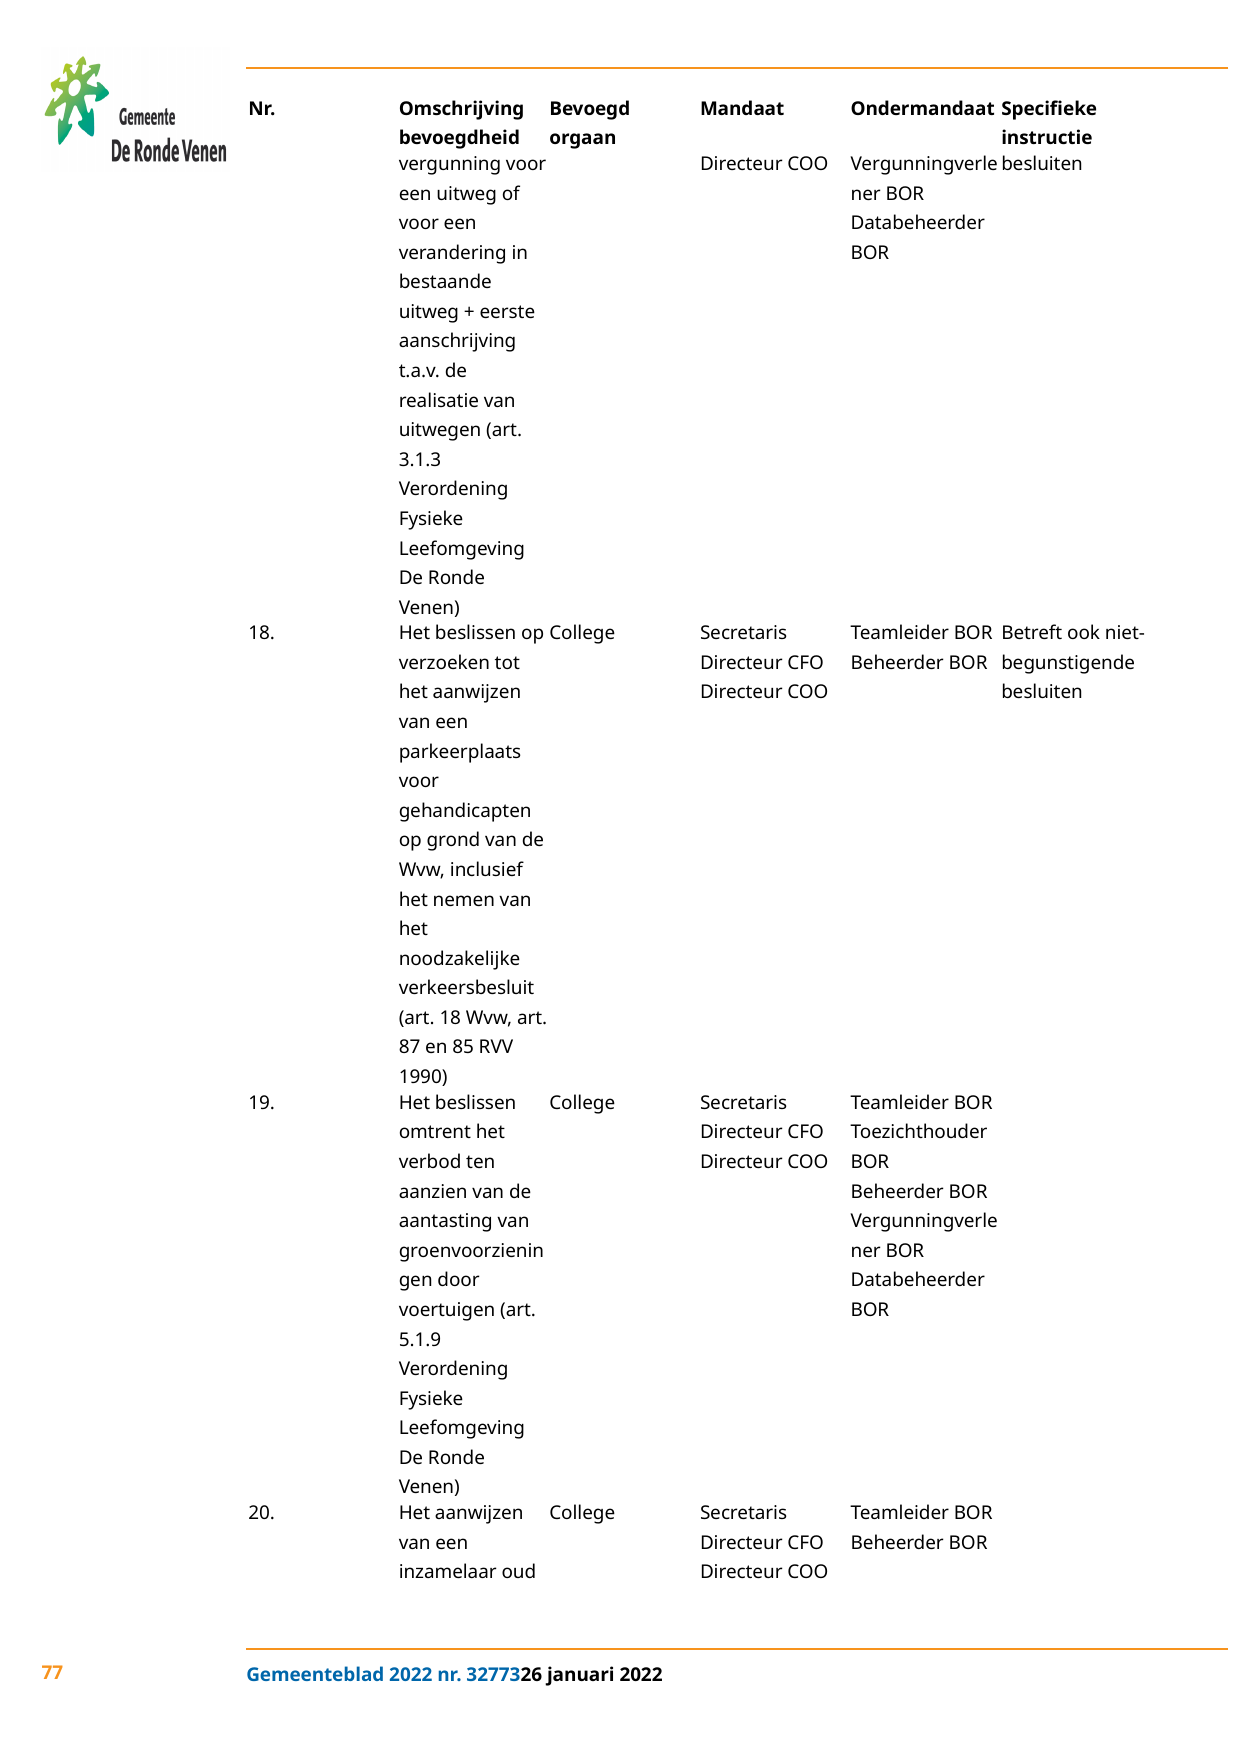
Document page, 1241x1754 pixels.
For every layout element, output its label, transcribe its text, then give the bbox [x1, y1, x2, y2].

table_cell [248, 150, 398, 619]
table_cell College [549, 620, 700, 1089]
table_cell Het beslissen op verzoeken tot het aanwijzen van een parkeerplaats voor gehandicapten op grond van de Wvw, inclusief het nemen van het noodzakelijke verkeersbesluit (art. 18 Wvw, art. 87 en 85 RVV 1990) [399, 620, 549, 1089]
table_cell College [549, 1089, 700, 1499]
table_cell [1001, 1499, 1152, 1584]
table_cell Secretaris Directeur CFO Directeur COO [700, 1499, 850, 1584]
table_cell 18. [248, 620, 398, 1089]
table_cell College [549, 1499, 700, 1584]
table_cell Het beslissen omtrent het verbod ten aanzien van de aantasting van groenvoorzieningen door voertuigen (art. 5.1.9 Verordening Fysieke Leefomgeving De Ronde Venen) [399, 1089, 549, 1499]
table_header Omschrijving bevoegdheid [399, 95, 549, 150]
table_header Nr. [248, 95, 398, 150]
table_header Ondermandaat [850, 95, 1001, 150]
table_cell vergunning voor een uitweg of voor een verandering in bestaande uitweg + eerste aanschrijving t.a.v. de realisatie van uitwegen (art. 3.1.3 Verordening Fysieke Leefomgeving De Ronde Venen) [399, 150, 549, 619]
table_header Bevoegd orgaan [549, 95, 700, 150]
table_cell Het aanwijzen van een inzamelaar oud [399, 1499, 549, 1584]
table_cell [549, 150, 700, 619]
table_cell besluiten [1001, 150, 1152, 619]
table_header Specifieke instructie [1001, 95, 1152, 150]
table_cell Teamleider BOR Beheerder BOR [850, 620, 1001, 1089]
table_cell Teamleider BOR Beheerder BOR [850, 1499, 1001, 1584]
table_header Mandaat [700, 95, 850, 150]
table_cell Vergunningverlener BOR Databeheerder BOR [850, 150, 1001, 619]
table_cell 19. [248, 1089, 398, 1499]
table_cell Betreft ook niet-begunstigende besluiten [1001, 620, 1152, 1089]
table_cell Directeur COO [700, 150, 850, 619]
table_cell Teamleider BOR Toezichthouder BOR Beheerder BOR Vergunningverlener BOR Databeheerder BOR [850, 1089, 1001, 1499]
picture [41, 47, 231, 172]
table_cell [1001, 1089, 1152, 1499]
table_cell Secretaris Directeur CFO Directeur COO [700, 1089, 850, 1499]
table_cell 20. [248, 1499, 398, 1584]
table_cell Secretaris Directeur CFO Directeur COO [700, 620, 850, 1089]
